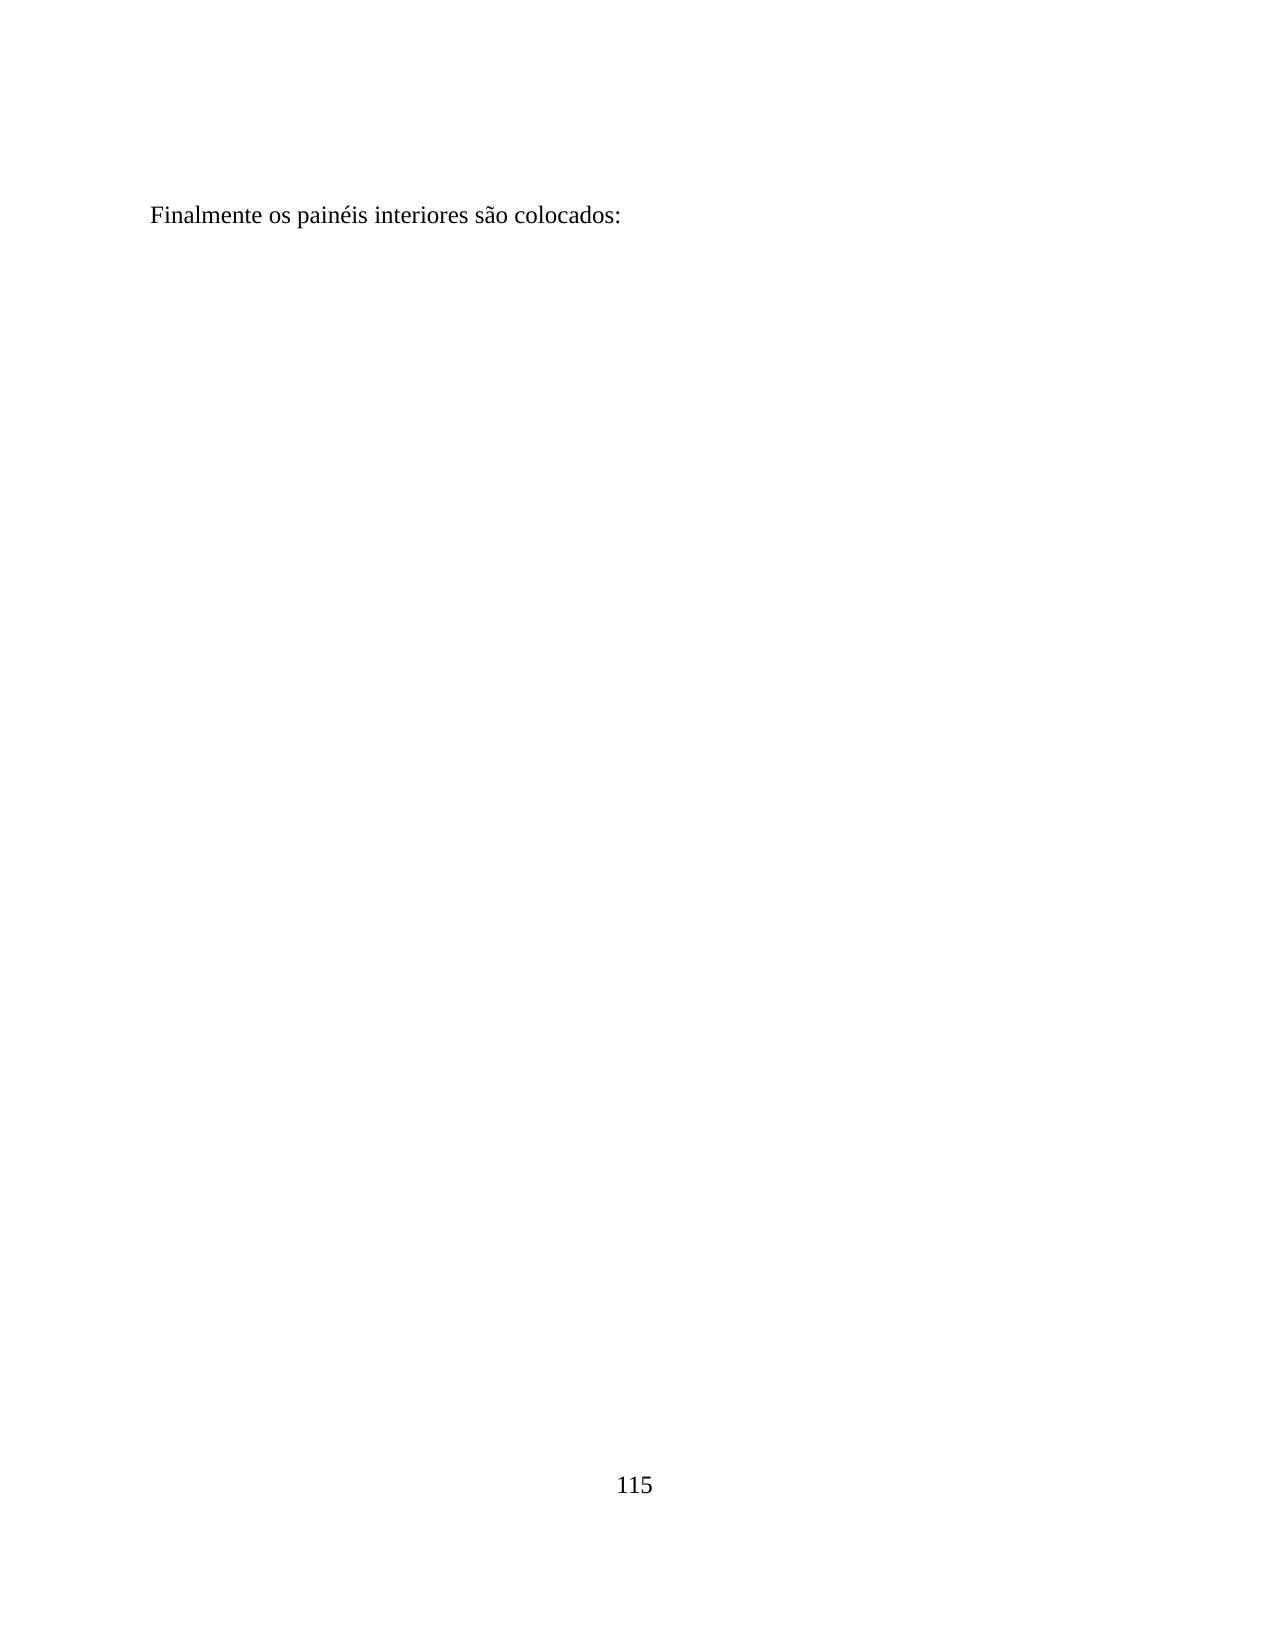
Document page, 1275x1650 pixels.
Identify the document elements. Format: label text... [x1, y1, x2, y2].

text Finalmente os painéis interiores são colocados: [150, 200, 1125, 229]
